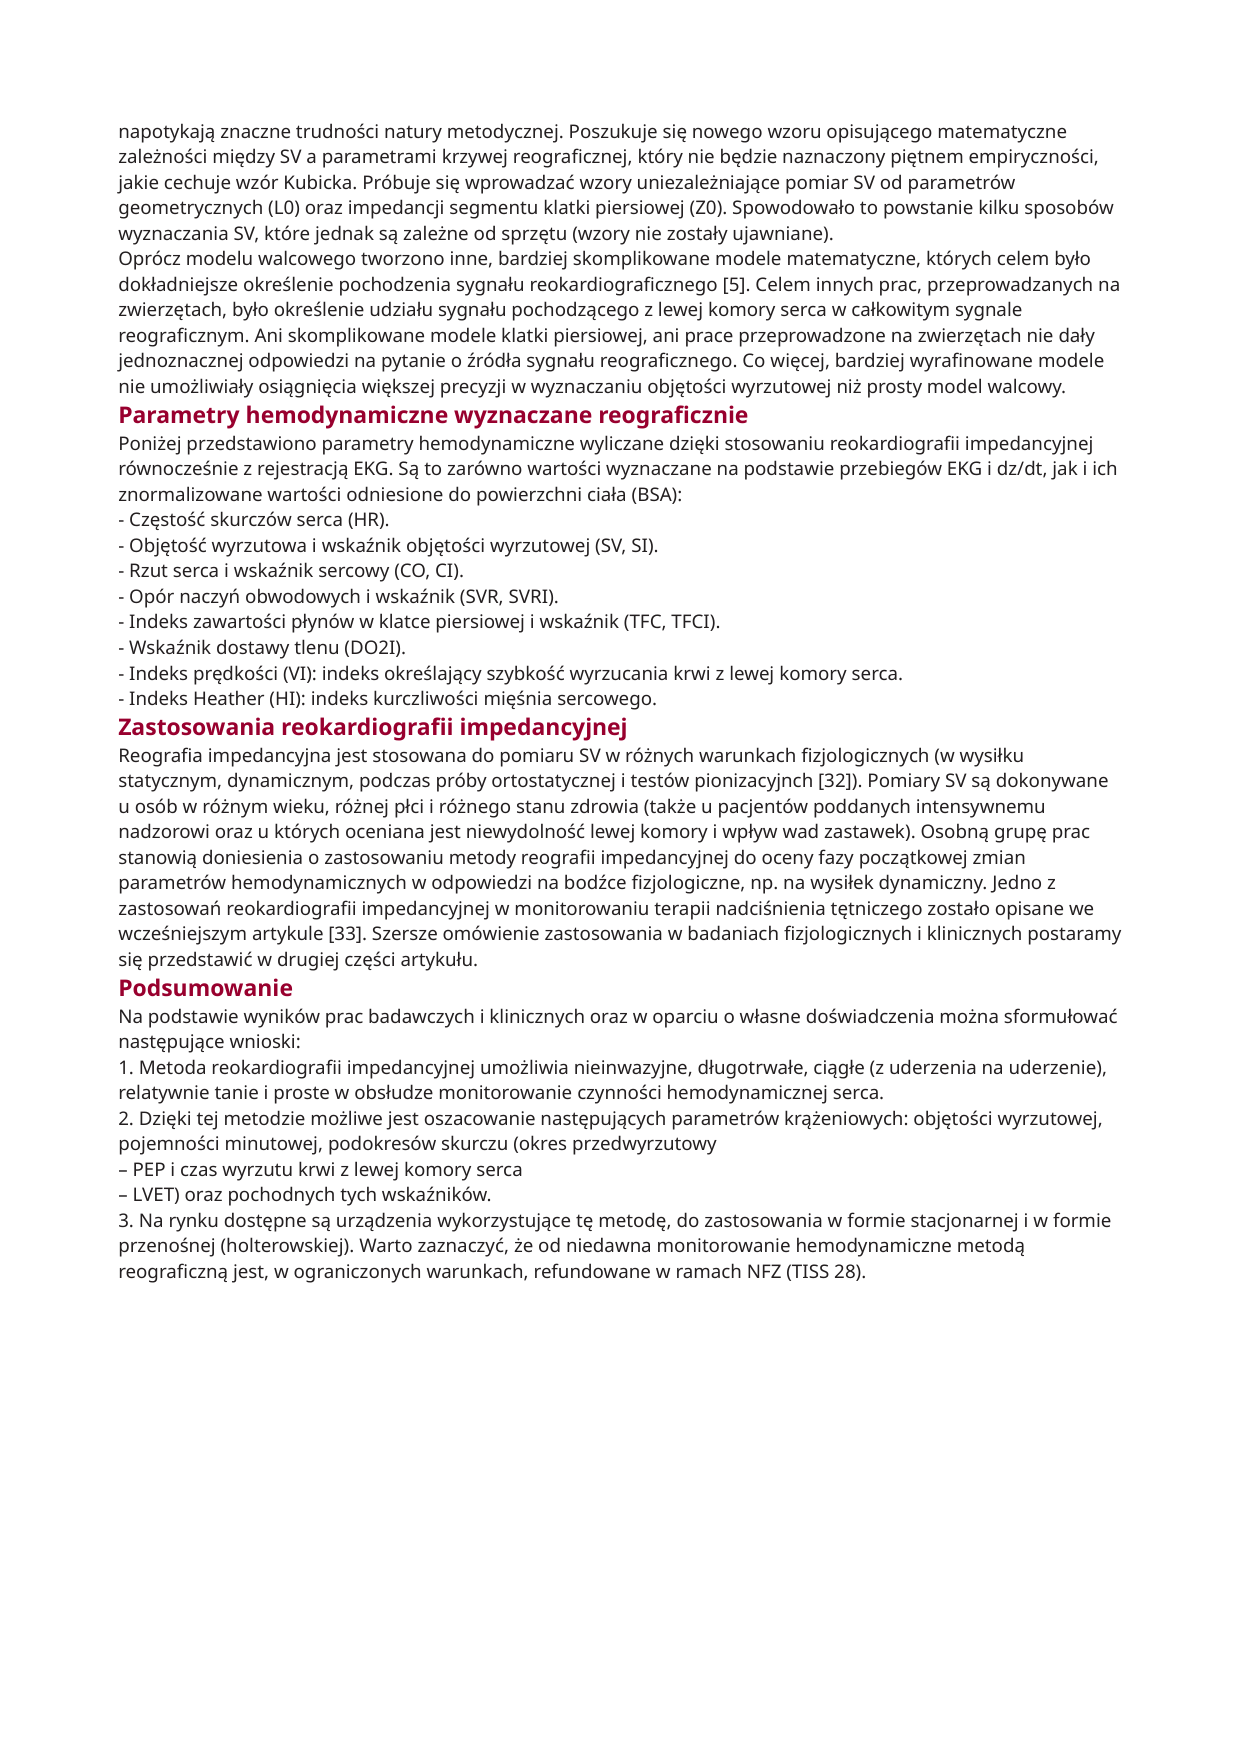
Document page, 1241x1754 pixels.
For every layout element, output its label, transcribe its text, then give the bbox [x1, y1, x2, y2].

text napotykają znaczne trudności natury metodycznej. Poszukuje się nowego wzoru opisującego matematyczne zależności między SV a parametrami krzywej reograficznej, który nie będzie naznaczony piętnem empiryczności, jakie cechuje wzór Kubicka. Próbuje się wprowadzać wzory uniezależniające pomiar SV od parametrów geometrycznych (L0) oraz impedancji segmentu klatki piersiowej (Z0). Spowodowało to powstanie kilku sposobów wyznaczania SV, które jednak są zależne od sprzętu (wzory nie zostały ujawniane). Oprócz modelu walcowego tworzono inne, bardziej skomplikowane modele matematyczne, których celem było dokładniejsze określenie pochodzenia sygnału reokardiograficznego [5]. Celem innych prac, przeprowadzanych na zwierzętach, było określenie udziału sygnału pochodzącego z lewej komory serca w całkowitym sygnale reograficznym. Ani skomplikowane modele klatki piersiowej, ani prace przeprowadzone na zwierzętach nie dały jednoznacznej odpowiedzi na pytanie o źródła sygnału reograficznego. Co więcej, bardziej wyrafinowane modele nie umożliwiały osiągnięcia większej precyzji w wyznaczaniu objętości wyrzutowej niż prosty model walcowy. Parametry hemodynamiczne wyznaczane reograficznie Poniżej przedstawiono parametry hemodynamiczne wyliczane dzięki stosowaniu reokardiografii impedancyjnej równocześnie z rejestracją EKG. Są to zarówno wartości wyznaczane na podstawie przebiegów EKG i dz/dt, jak i ich znormalizowane wartości odniesione do powierzchni ciała (BSA): - Częstość skurczów serca (HR). - Objętość wyrzutowa i wskaźnik objętości wyrzutowej (SV, SI). - Rzut serca i wskaźnik sercowy (CO, CI). - Opór naczyń obwodowych i wskaźnik (SVR, SVRI). - Indeks zawartości płynów w klatce piersiowej i wskaźnik (TFC, TFCI). - Wskaźnik dostawy tlenu (DO2I). - Indeks prędkości (VI): indeks określający szybkość wyrzucania krwi z lewej komory serca. - Indeks Heather (HI): indeks kurczliwości mięśnia sercowego. Zastosowania reokardiografii impedancyjnej Reografia impedancyjna jest stosowana do pomiaru SV w różnych warunkach fizjologicznych (w wysiłku statycznym, dynamicznym, podczas próby ortostatycznej i testów pionizacyjnch [32]). Pomiary SV są dokonywane u osób w różnym wieku, różnej płci i różnego stanu zdrowia (także u pacjentów poddanych intensywnemu nadzorowi oraz u których oceniana jest niewydolność lewej komory i wpływ wad zastawek). Osobną grupę prac stanowią doniesienia o zastosowaniu metody reografii impedancyjnej do oceny fazy początkowej zmian parametrów hemodynamicznych w odpowiedzi na bodźce fizjologiczne, np. na wysiłek dynamiczny. Jedno z zastosowań reokardiografii impedancyjnej w monitorowaniu terapii nadciśnienia tętniczego zostało opisane we wcześniejszym artykule [33]. Szersze omówienie zastosowania w badaniach fizjologicznych i klinicznych postaramy się przedstawić w drugiej części artykułu. Podsumowanie Na podstawie wyników prac badawczych i klinicznych oraz w oparciu o własne doświadczenia można sformułować następujące wnioski: 1. Metoda reokardiografii impedancyjnej umożliwia nieinwazyjne, długotrwałe, ciągłe (z uderzenia na uderzenie), relatywnie tanie i proste w obsłudze monitorowanie czynności hemodynamicznej serca. 2. Dzięki tej metodzie możliwe jest oszacowanie następujących parametrów krążeniowych: objętości wyrzutowej, pojemności minutowej, podokresów skurczu (okres przedwyrzutowy – PEP i czas wyrzutu krwi z lewej komory serca – LVET) oraz pochodnych tych wskaźników. 3. Na rynku dostępne są urządzenia wykorzystujące tę metodę, do zastosowania w formie stacjonarnej i w formie przenośnej (holterowskiej). Warto zaznaczyć, że od niedawna monitorowanie hemodynamiczne metodą reograficzną jest, w ograniczonych warunkach, refundowane w ramach NFZ (TISS 28). [118, 118, 1122, 1284]
